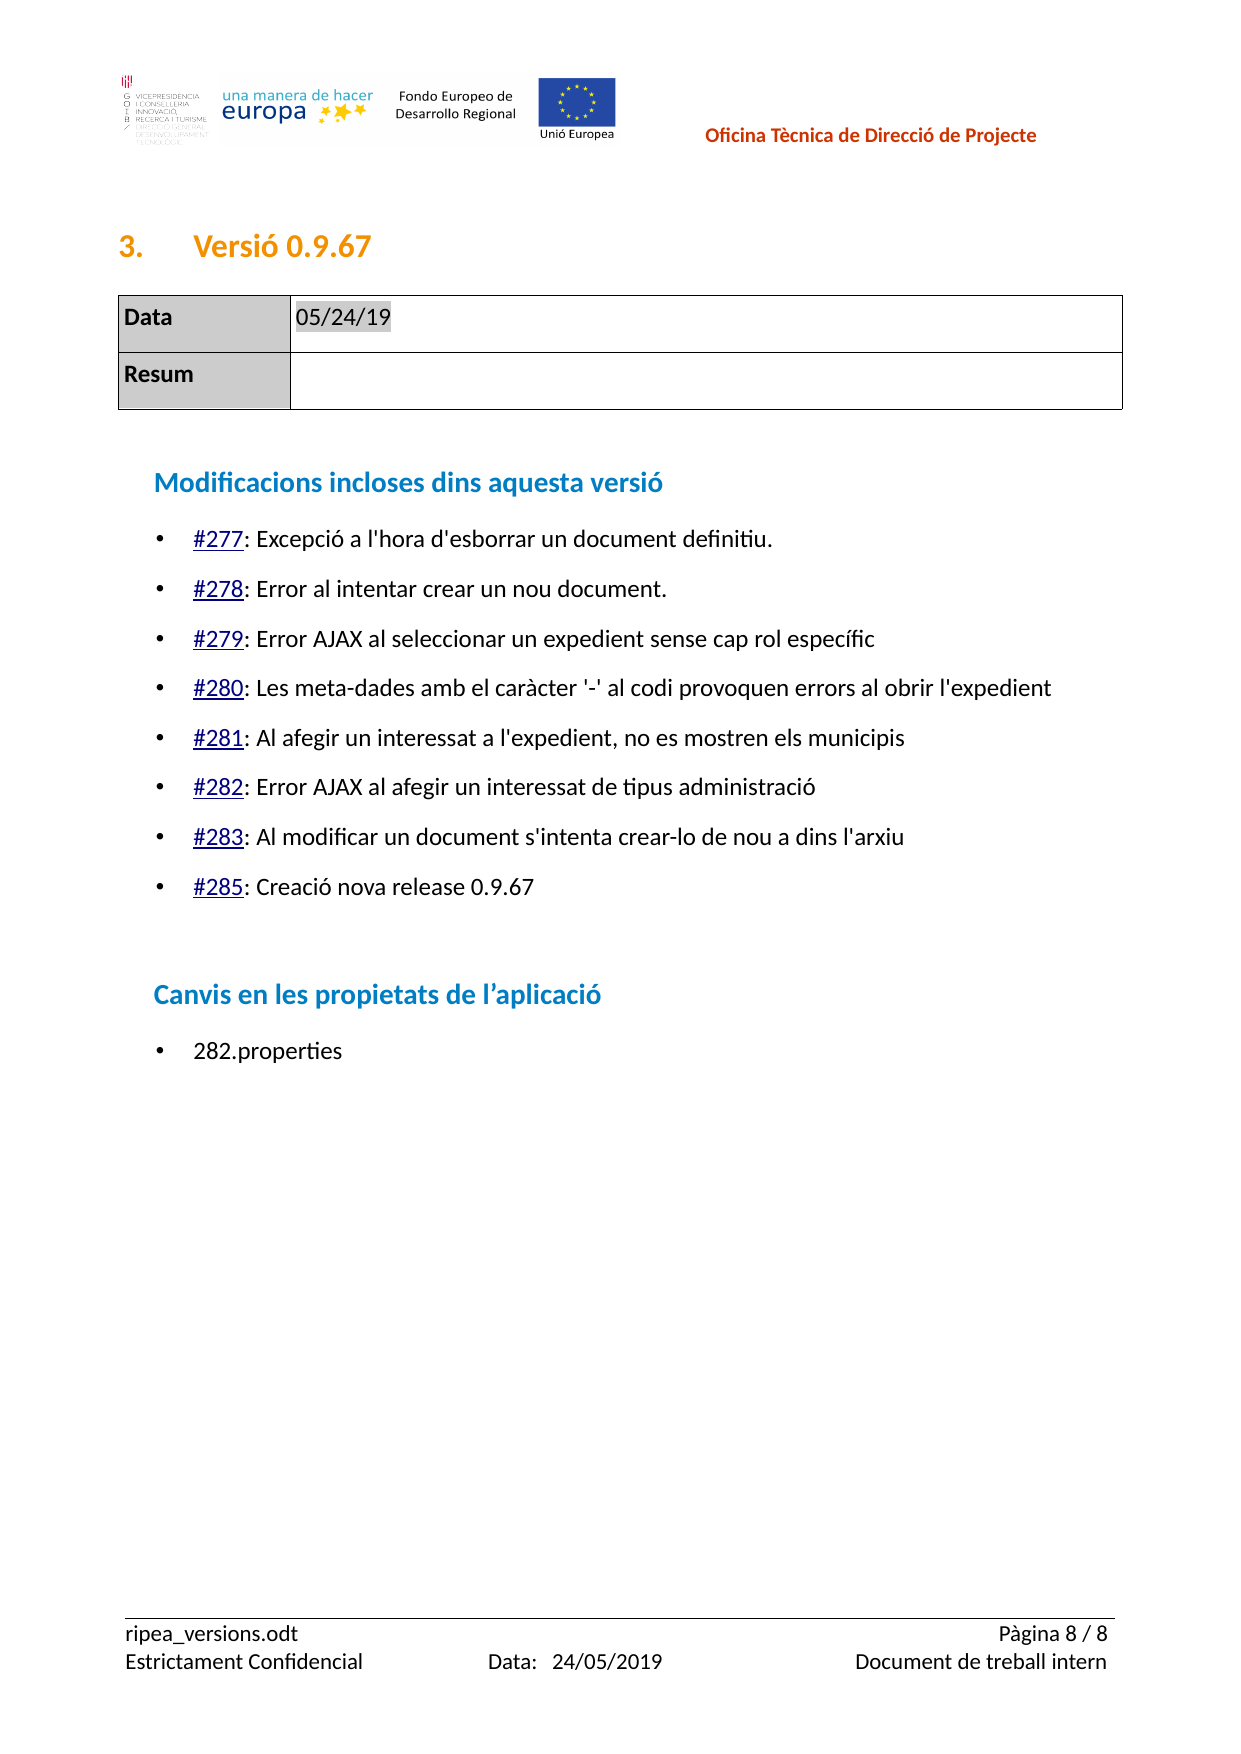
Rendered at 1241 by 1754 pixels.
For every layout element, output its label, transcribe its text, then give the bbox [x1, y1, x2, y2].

picture [118, 73, 213, 147]
picture [219, 73, 621, 147]
list #281: Al afegir un interessat a l'expedient, no es mostren els municipis [156, 722, 1122, 752]
list #279: Error AJAX al seleccionar un expedient sense cap rol específic [156, 623, 1122, 653]
list #277: Excepció a l'hora d'esborrar un document definitiu. [156, 523, 1122, 554]
table_cell [291, 353, 1122, 408]
list #282: Error AJAX al afegir un interessat de tipus administració [156, 771, 1122, 802]
table_header 24/05/19 [291, 296, 1122, 352]
list #278: Error al intentar crear un nou document. [156, 573, 1122, 604]
subtitle Versió 0.9.67 [118, 225, 1122, 266]
table_cell Resum [119, 353, 290, 408]
list #280: Les meta-dades amb el caràcter '-' al codi provoquen errors al obrir l'expedient [156, 672, 1122, 703]
table_header Data [119, 296, 290, 352]
list #283: Al modificar un document s'intenta crear-lo de nou a dins l'arxiu [156, 821, 1122, 852]
subtitle Canvis en les propietats de l’aplicació [153, 976, 1122, 1011]
list #285: Creació nova release 0.9.67 [156, 871, 1122, 901]
subtitle Modificacions incloses dins aquesta versió [153, 464, 1122, 500]
list 282.properties [156, 1035, 1122, 1066]
